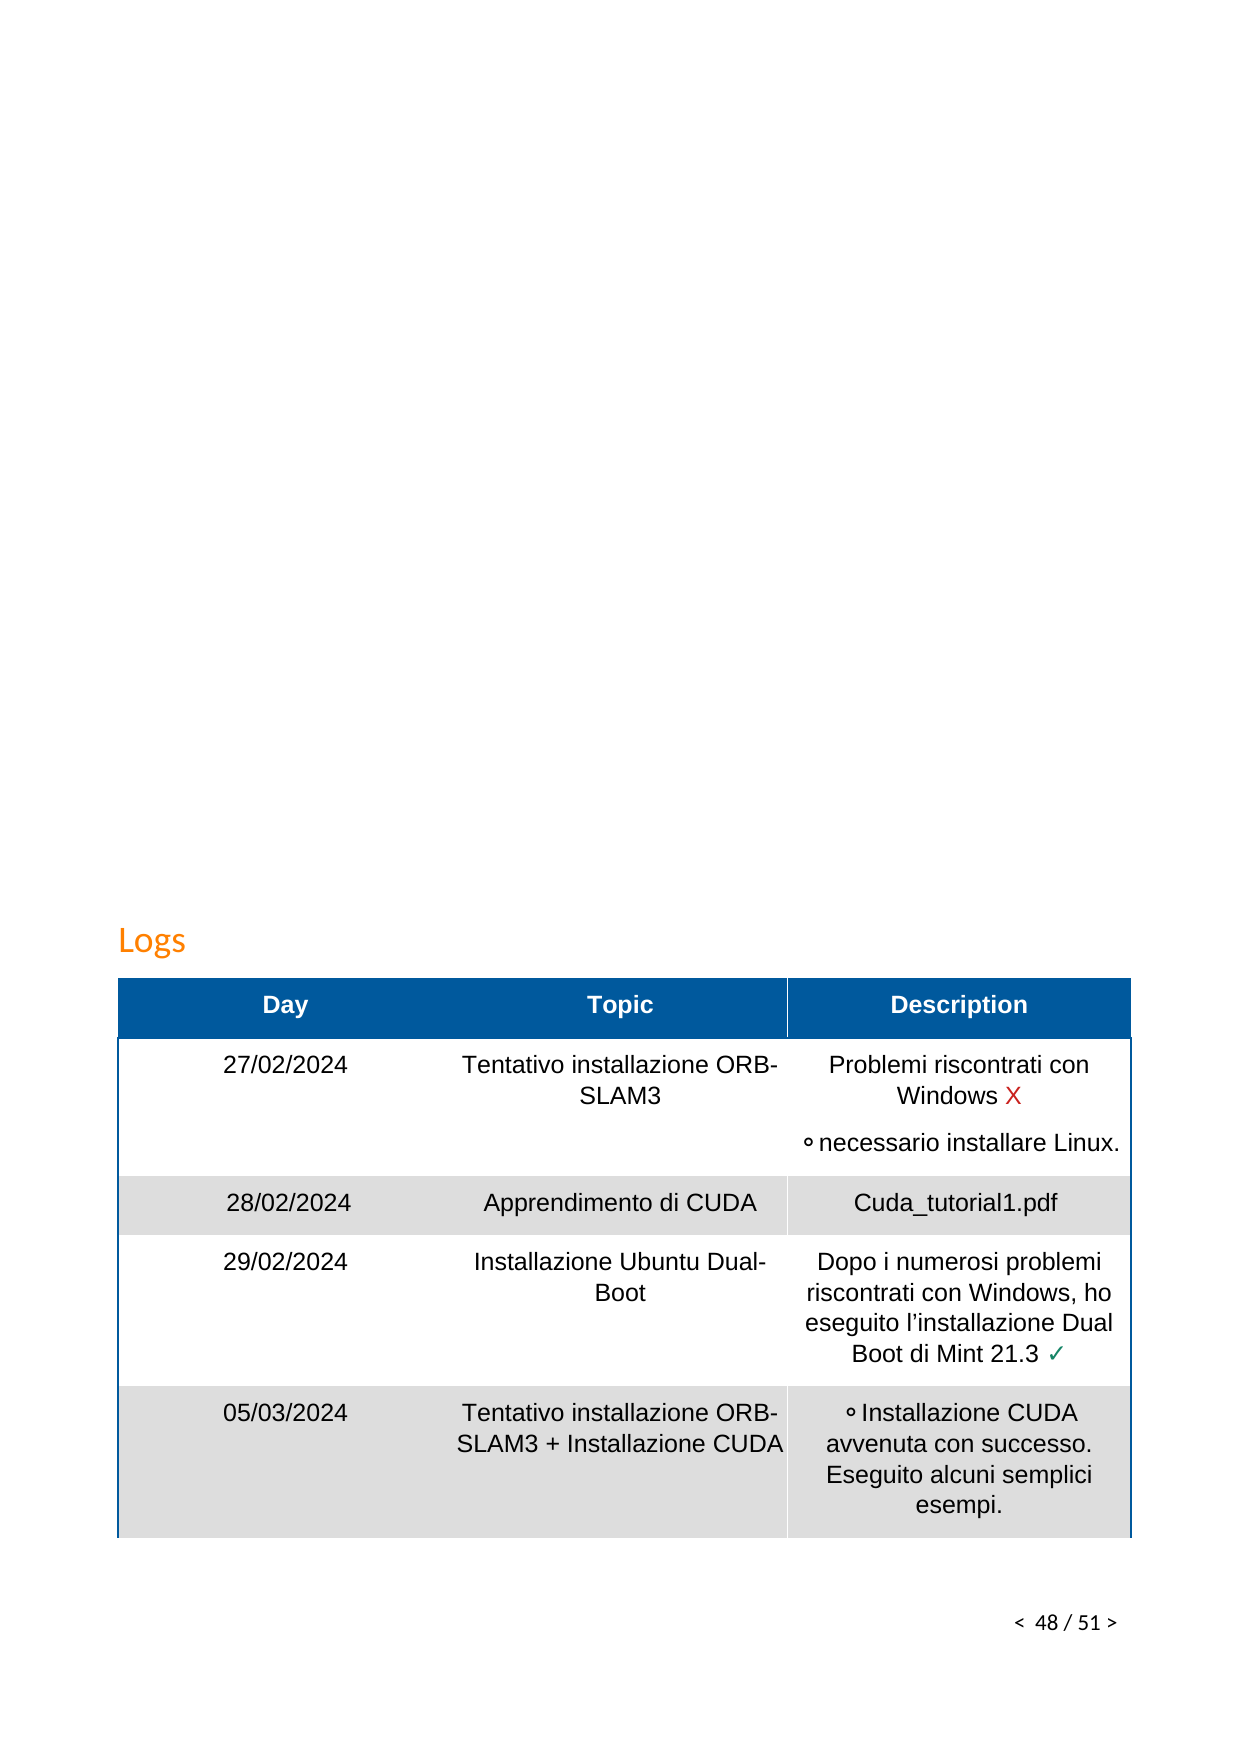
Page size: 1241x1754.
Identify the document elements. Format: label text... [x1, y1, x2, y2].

table_cell Problemi riscontrati con Windows X ⚬necessario installare Linux. [788, 1039, 1130, 1176]
table_cell 29/02/2024 [119, 1235, 453, 1386]
table_cell Tentativo installazione ORB-SLAM3 + Installazione CUDA [453, 1386, 787, 1538]
subtitle Logs [118, 916, 1122, 962]
table_header Day [118, 978, 453, 1037]
table_cell 28/02/2024 [119, 1176, 453, 1235]
table_cell 05/03/2024 [119, 1386, 453, 1538]
table_cell Tentativo installazione ORB-SLAM3 [453, 1039, 787, 1176]
table_header Topic [453, 978, 787, 1037]
table_cell 27/02/2024 [119, 1039, 453, 1176]
table_cell Dopo i numerosi problemi riscontrati con Windows, ho eseguito l’installazione Dual Boot di Mint 21.3 ✓ [788, 1235, 1130, 1386]
table_cell Cuda_tutorial1.pdf [788, 1176, 1130, 1235]
table_header Description [788, 978, 1131, 1037]
table_cell ⚬Installazione CUDA avvenuta con successo. Eseguito alcuni semplici esempi. [788, 1386, 1130, 1538]
table_cell Apprendimento di CUDA [453, 1176, 787, 1235]
table_cell Installazione Ubuntu Dual-Boot [453, 1235, 787, 1386]
